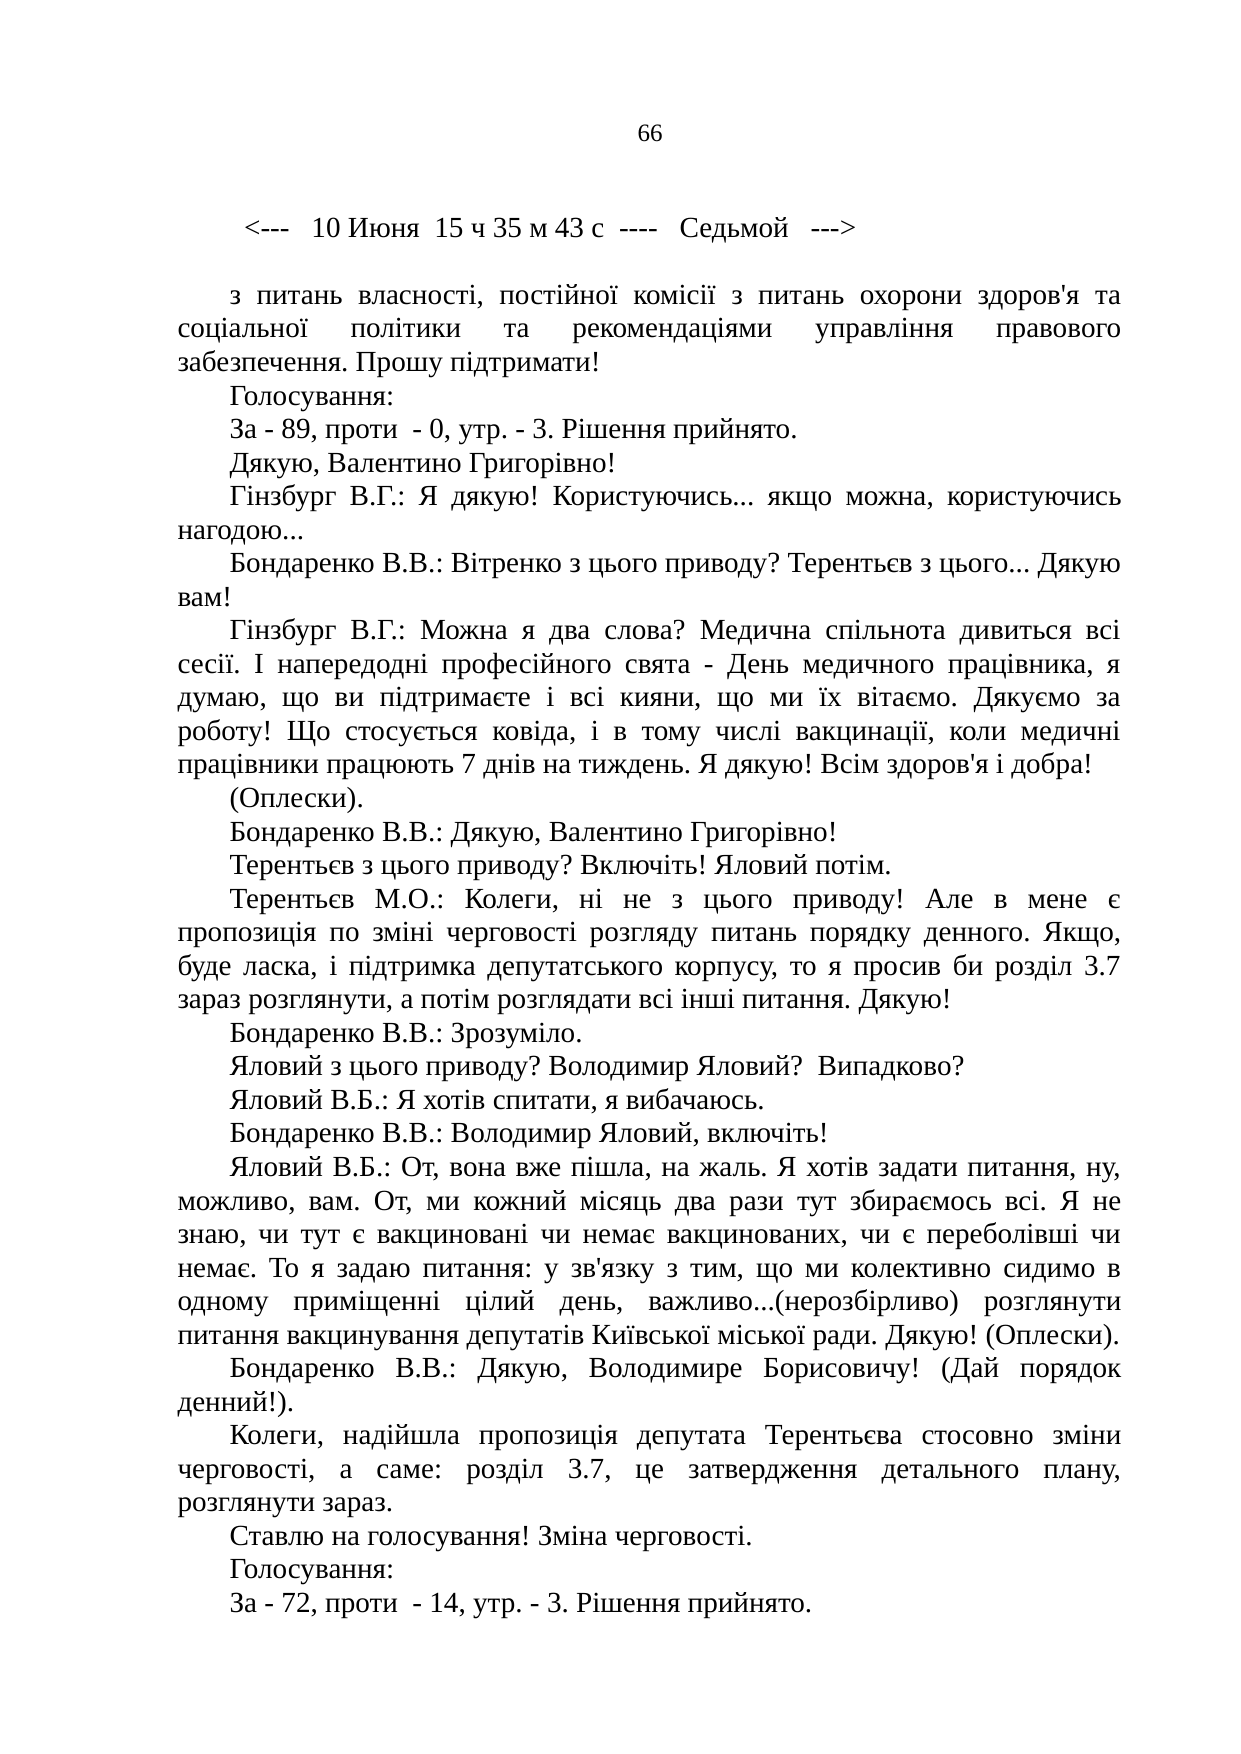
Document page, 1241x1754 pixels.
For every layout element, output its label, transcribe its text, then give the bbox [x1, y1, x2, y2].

text Бондаренко В.В.: Вітренко з цього приводу? Терентьєв з цього... Дякую вам! [177, 545, 1122, 612]
text Гінзбург В.Г.: Можна я два слова? Медична спільнота дивиться всі сесії. І напередодні професійного свята - День медичного працівника, я думаю, що ви підтримаєте і всі кияни, що ми їх вітаємо. Дякуємо за роботу! Що стосується ковіда, і в тому числі вакцинації, коли медичні працівники працюють 7 днів на тиждень. Я дякую! Всім здоров'я і добра! [177, 612, 1122, 780]
text Колеги, надійшла пропозиція депутата Терентьєва стосовно зміни черговості, а саме: розділ 3.7, це затвердження детального плану, розглянути зараз. [177, 1417, 1122, 1518]
text Бондаренко В.В.: Зрозуміло. [177, 1015, 1122, 1048]
text Бондаренко В.В.: Дякую, Володимире Борисовичу! (Дай порядок денний!). [177, 1350, 1122, 1417]
text За - 89, проти - 0, утр. - 3. Рішення прийнято. [177, 411, 1122, 445]
text Дякую, Валентино Григорівно! [177, 445, 1122, 478]
text Гінзбург В.Г.: Я дякую! Користуючись... якщо можна, користуючись нагодою... [177, 478, 1122, 545]
text Бондаренко В.В.: Володимир Яловий, включіть! [177, 1116, 1122, 1149]
text Ставлю на голосування! Зміна черговості. [177, 1518, 1122, 1552]
text Терентьєв з цього приводу? Включіть! Яловий потім. [177, 847, 1122, 881]
text Яловий з цього приводу? Володимир Яловий? Випадково? [177, 1048, 1122, 1082]
text <--- 10 Июня 15 ч 35 м 43 с ---- Седьмой ---> [177, 210, 1122, 243]
text (Оплески). [177, 780, 1122, 814]
text За - 72, проти - 14, утр. - 3. Рішення прийнято. [177, 1585, 1122, 1619]
text Терентьєв М.О.: Колеги, ні не з цього приводу! Але в мене є пропозиція по зміні черговості розгляду питань порядку денного. Якщо, буде ласка, і підтримка депутатського корпусу, то я просив би розділ 3.7 зараз розглянути, а потім розглядати всі інші питання. Дякую! [177, 881, 1122, 1015]
text з питань власності, постійної комісії з питань охорони здоров'я та соціальної політики та рекомендаціями управління правового забезпечення. Прошу підтримати! [177, 277, 1122, 378]
text Голосування: [177, 1552, 1122, 1585]
text Яловий В.Б.: Я хотів спитати, я вибачаюсь. [177, 1082, 1122, 1116]
text Яловий В.Б.: От, вона вже пішла, на жаль. Я хотів задати питання, ну, можливо, вам. От, ми кожний місяць два рази тут збираємось всі. Я не знаю, чи тут є вакциновані чи немає вакцинованих, чи є переболівші чи немає. То я задаю питання: у зв'язку з тим, що ми колективно сидимо в одному приміщенні цілий день, важливо...(нерозбірливо) розглянути питання вакцинування депутатів Київської міської ради. Дякую! (Оплески). [177, 1149, 1122, 1350]
text Бондаренко В.В.: Дякую, Валентино Григорівно! [177, 814, 1122, 847]
text Голосування: [177, 378, 1122, 411]
